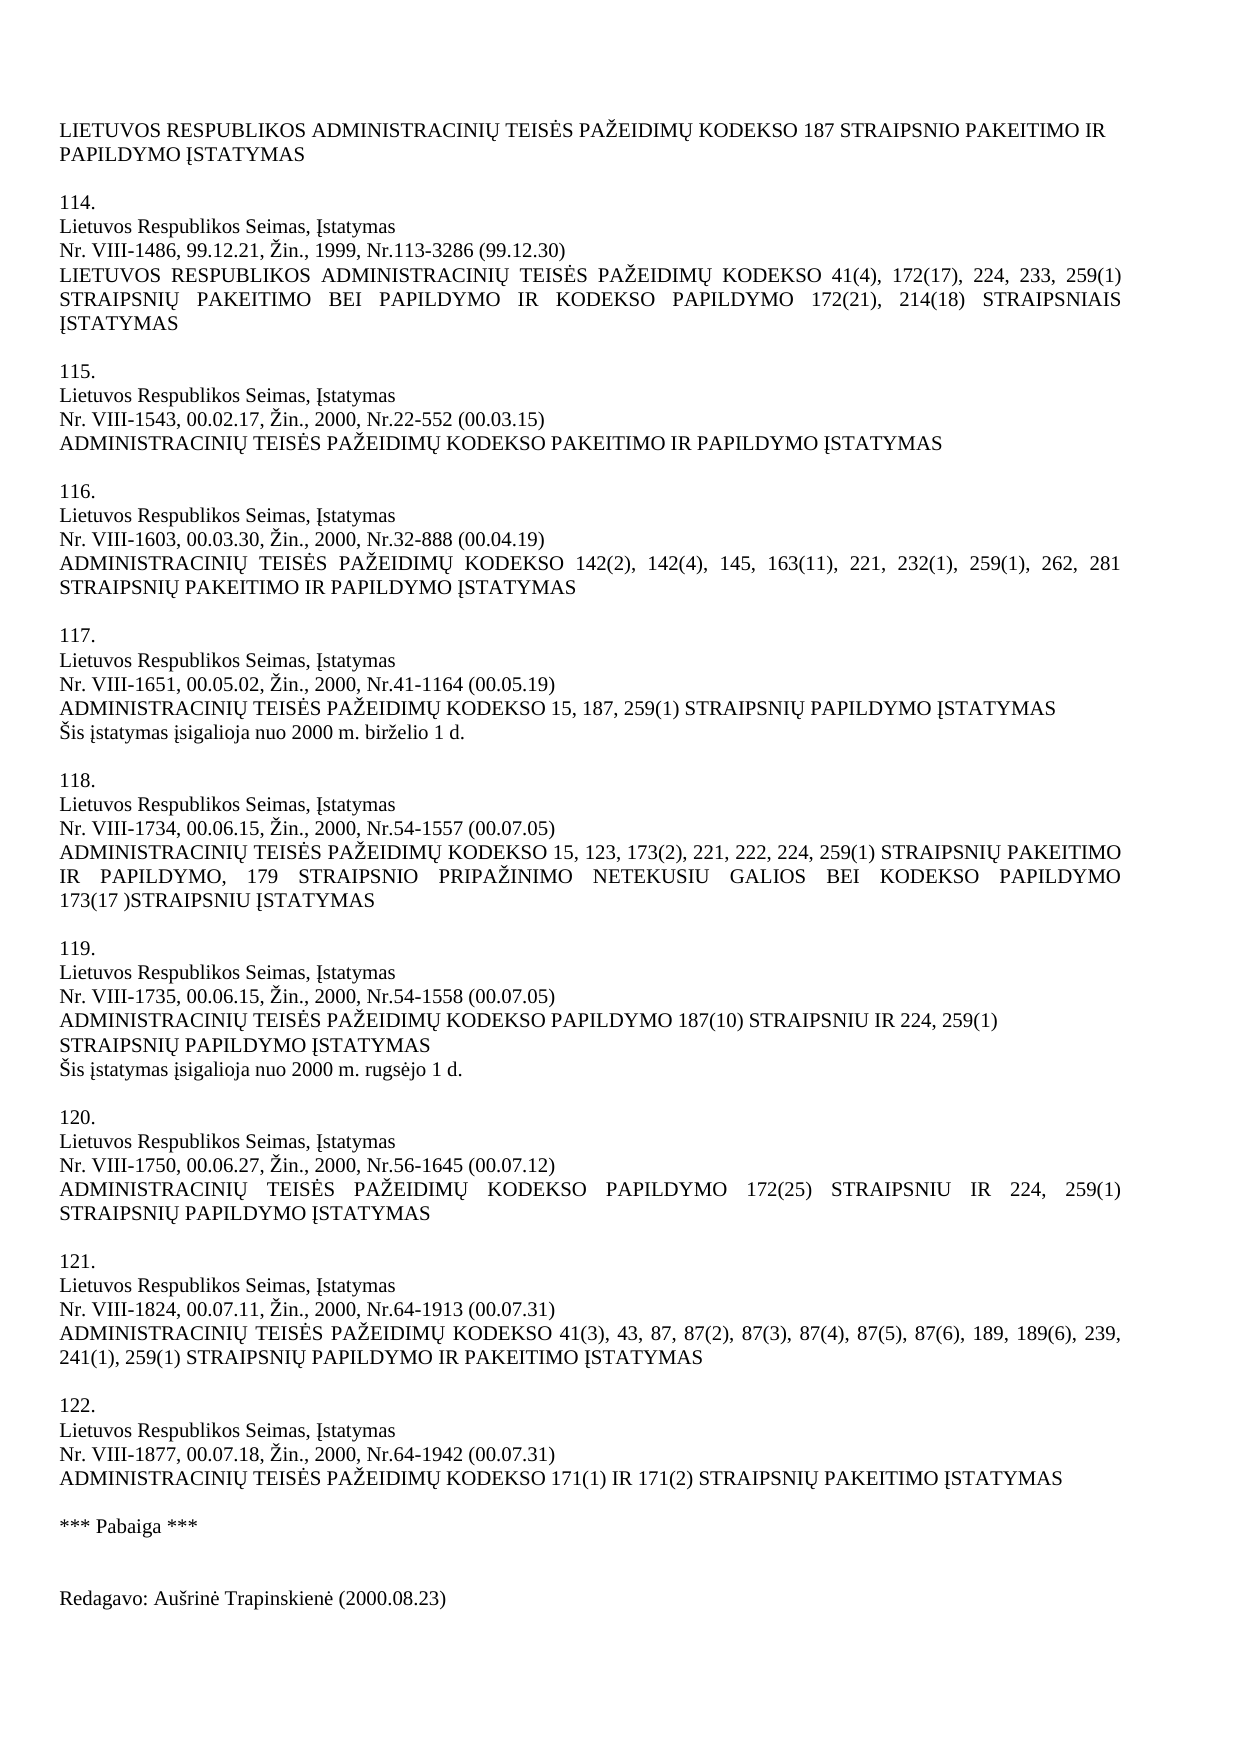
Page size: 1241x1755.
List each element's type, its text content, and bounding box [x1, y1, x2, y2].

text Šis įstatymas įsigalioja nuo 2000 m. birželio 1 d. [59, 720, 1122, 744]
text Lietuvos Respublikos Seimas, Įstatymas [59, 1129, 1122, 1153]
text 114. [59, 190, 1122, 214]
text 117. [59, 623, 1122, 647]
text Lietuvos Respublikos Seimas, Įstatymas [59, 792, 1122, 816]
text Nr. VIII-1734, 00.06.15, Žin., 2000, Nr.54-1557 (00.07.05) [59, 816, 1122, 840]
text ADMINISTRACINIŲ TEISĖS PAŽEIDIMŲ KODEKSO PAPILDYMO 172(25) STRAIPSNIU IR 224, 259(1) STRAIPSNIŲ PAPILDYMO ĮSTATYMAS [59, 1177, 1122, 1225]
text ADMINISTRACINIŲ TEISĖS PAŽEIDIMŲ KODEKSO 15, 187, 259(1) STRAIPSNIŲ PAPILDYMO ĮSTATYMAS [59, 696, 1122, 720]
text Nr. VIII-1750, 00.06.27, Žin., 2000, Nr.56-1645 (00.07.12) [59, 1153, 1122, 1177]
text 118. [59, 768, 1122, 792]
text Nr. VIII-1877, 00.07.18, Žin., 2000, Nr.64-1942 (00.07.31) [59, 1442, 1122, 1466]
text ADMINISTRACINIŲ TEISĖS PAŽEIDIMŲ KODEKSO 142(2), 142(4), 145, 163(11), 221, 232(1), 259(1), 262, 281 STRAIPSNIŲ PAKEITIMO IR PAPILDYMO ĮSTATYMAS [59, 551, 1122, 599]
text *** Pabaiga *** [59, 1514, 1122, 1538]
text ADMINISTRACINIŲ TEISĖS PAŽEIDIMŲ KODEKSO 15, 123, 173(2), 221, 222, 224, 259(1) STRAIPSNIŲ PAKEITIMO IR PAPILDYMO, 179 STRAIPSNIO PRIPAŽINIMO NETEKUSIU GALIOS BEI KODEKSO PAPILDYMO 173(17 )STRAIPSNIU ĮSTATYMAS [59, 840, 1122, 912]
text ADMINISTRACINIŲ TEISĖS PAŽEIDIMŲ KODEKSO PAPILDYMO 187(10) STRAIPSNIU IR 224, 259(1) STRAIPSNIŲ PAPILDYMO ĮSTATYMAS [59, 1008, 1122, 1057]
text Nr. VIII-1735, 00.06.15, Žin., 2000, Nr.54-1558 (00.07.05) [59, 984, 1122, 1008]
text Lietuvos Respublikos Seimas, Įstatymas [59, 647, 1122, 672]
text Nr. VIII-1603, 00.03.30, Žin., 2000, Nr.32-888 (00.04.19) [59, 527, 1122, 551]
text Redagavo: Aušrinė Trapinskienė (2000.08.23) [59, 1586, 1122, 1610]
text ADMINISTRACINIŲ TEISĖS PAŽEIDIMŲ KODEKSO PAKEITIMO IR PAPILDYMO ĮSTATYMAS [59, 431, 1122, 455]
text ADMINISTRACINIŲ TEISĖS PAŽEIDIMŲ KODEKSO 41(3), 43, 87, 87(2), 87(3), 87(4), 87(5), 87(6), 189, 189(6), 239, 241(1), 259(1) STRAIPSNIŲ PAPILDYMO IR PAKEITIMO ĮSTATYMAS [59, 1321, 1122, 1369]
text 120. [59, 1105, 1122, 1129]
text 119. [59, 936, 1122, 960]
text Lietuvos Respublikos Seimas, Įstatymas [59, 214, 1122, 238]
text LIETUVOS RESPUBLIKOS ADMINISTRACINIŲ TEISĖS PAŽEIDIMŲ KODEKSO 187 STRAIPSNIO PAKEITIMO IR PAPILDYMO ĮSTATYMAS [59, 118, 1122, 166]
text 122. [59, 1393, 1122, 1417]
text Nr. VIII-1543, 00.02.17, Žin., 2000, Nr.22-552 (00.03.15) [59, 407, 1122, 431]
text LIETUVOS RESPUBLIKOS ADMINISTRACINIŲ TEISĖS PAŽEIDIMŲ KODEKSO 41(4), 172(17), 224, 233, 259(1) STRAIPSNIŲ PAKEITIMO BEI PAPILDYMO IR KODEKSO PAPILDYMO 172(21), 214(18) STRAIPSNIAIS ĮSTATYMAS [59, 262, 1122, 335]
text 121. [59, 1249, 1122, 1273]
text 116. [59, 479, 1122, 503]
text Nr. VIII-1486, 99.12.21, Žin., 1999, Nr.113-3286 (99.12.30) [59, 238, 1122, 262]
text Lietuvos Respublikos Seimas, Įstatymas [59, 1417, 1122, 1442]
text Lietuvos Respublikos Seimas, Įstatymas [59, 503, 1122, 527]
text Lietuvos Respublikos Seimas, Įstatymas [59, 383, 1122, 407]
text Nr. VIII-1651, 00.05.02, Žin., 2000, Nr.41-1164 (00.05.19) [59, 672, 1122, 696]
text Nr. VIII-1824, 00.07.11, Žin., 2000, Nr.64-1913 (00.07.31) [59, 1297, 1122, 1321]
text Lietuvos Respublikos Seimas, Įstatymas [59, 1273, 1122, 1297]
text Šis įstatymas įsigalioja nuo 2000 m. rugsėjo 1 d. [59, 1057, 1122, 1081]
text 115. [59, 359, 1122, 383]
text Lietuvos Respublikos Seimas, Įstatymas [59, 960, 1122, 984]
text ADMINISTRACINIŲ TEISĖS PAŽEIDIMŲ KODEKSO 171(1) IR 171(2) STRAIPSNIŲ PAKEITIMO ĮSTATYMAS [59, 1466, 1122, 1490]
